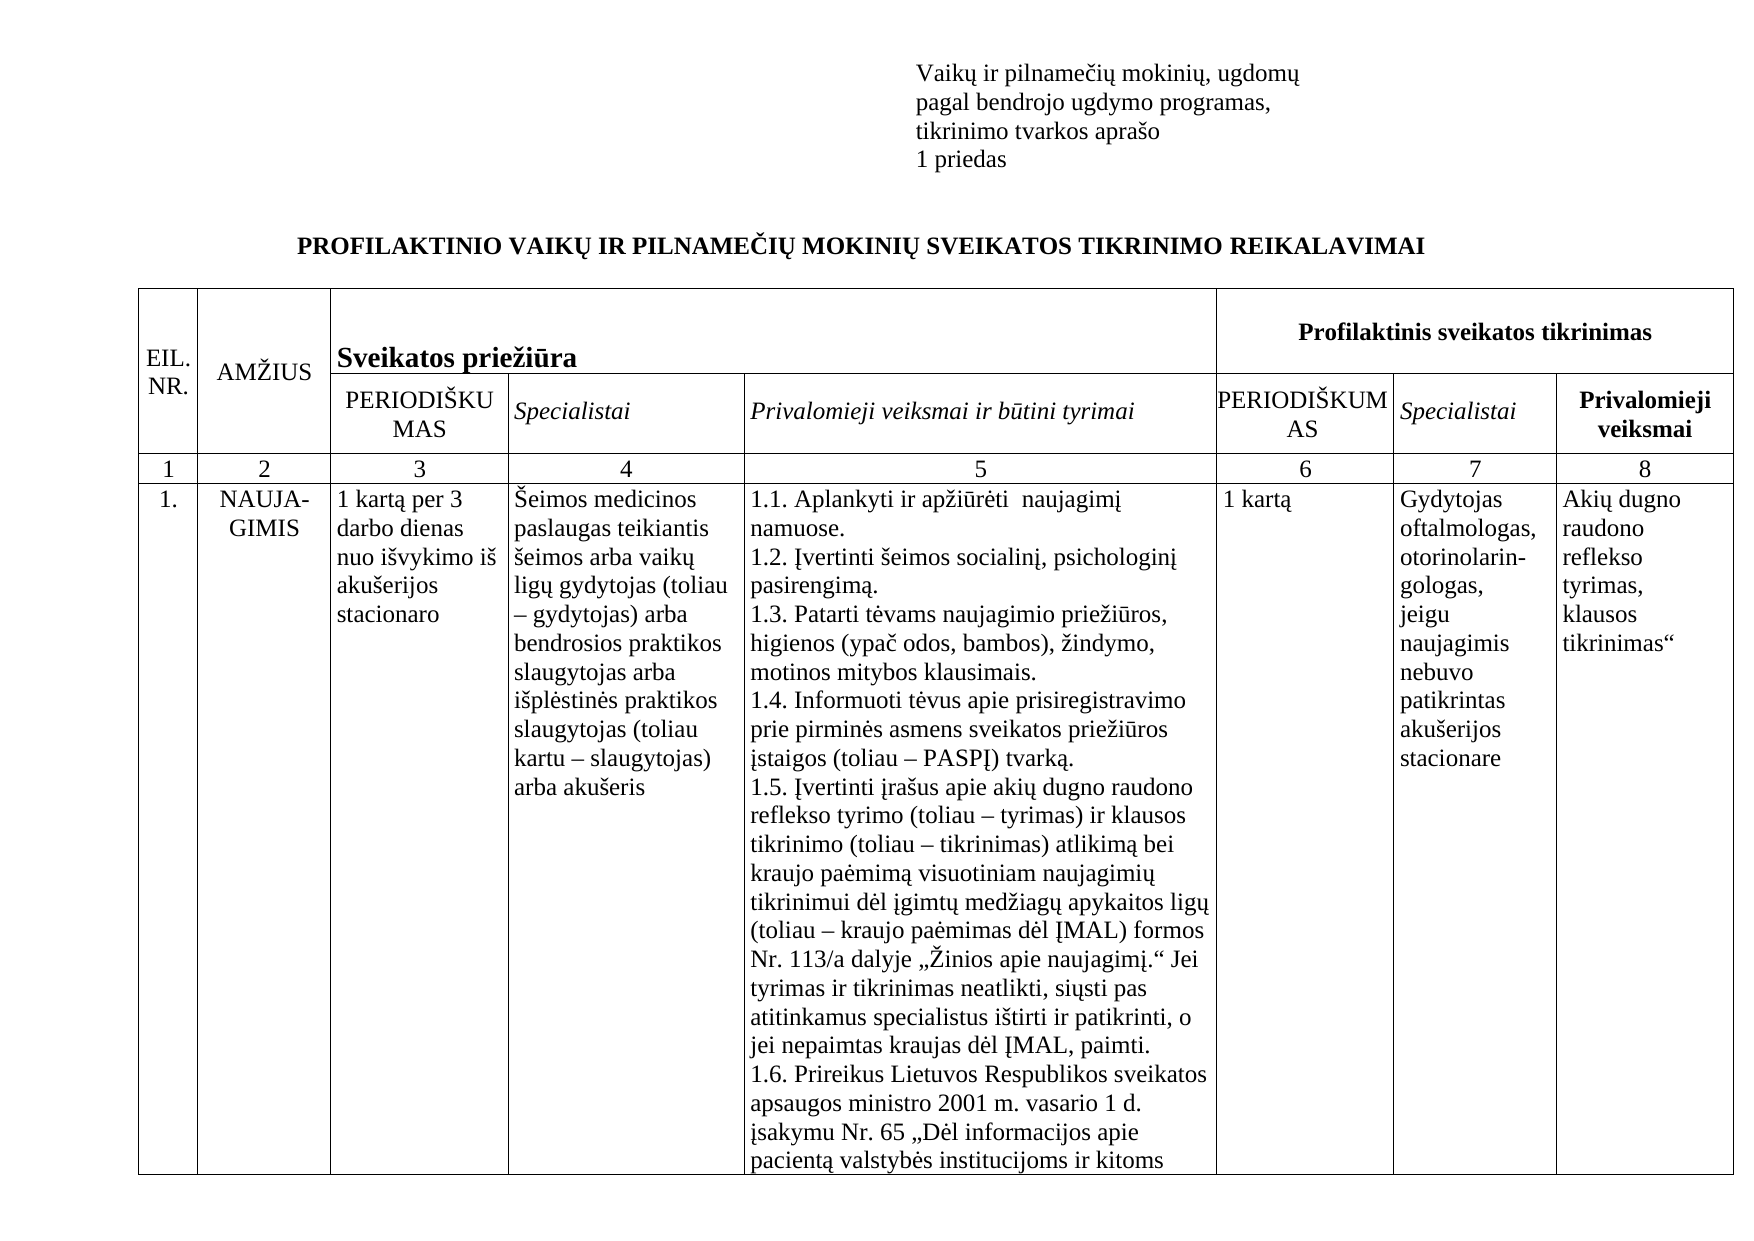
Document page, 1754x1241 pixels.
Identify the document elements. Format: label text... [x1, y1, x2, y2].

table_cell 2 [198, 454, 330, 483]
text pagal bendrojo ugdymo programas, [916, 87, 1604, 116]
table_cell 1 kartą per 3 darbo dienas nuo išvykimo iš akušerijos stacionaro [331, 484, 508, 1174]
table_cell Privalomieji veiksmai ir būtini tyrimai [745, 374, 1216, 453]
table_cell Periodiškumas [1217, 374, 1393, 453]
table_cell 7 [1394, 454, 1556, 483]
table_header Sveikatos priežiūra [331, 289, 1216, 373]
table_cell Šeimos medicinos paslaugas teikiantis šeimos arba vaikų ligų gydytojas (toliau – gydytojas) arba bendrosios praktikos slaugytojas arba išplėstinės praktikos slaugytojas (toliau kartu – slaugytojas) arba akušeris [509, 484, 744, 1174]
table_cell 1 kartą [1217, 484, 1393, 1174]
table_cell Gydytojas oftalmologas, otorinolarin-gologas, jeigu naujagimis nebuvo patikrintas akušerijos stacionare [1394, 484, 1556, 1174]
table_cell Nauja-gimis [198, 484, 330, 1174]
table_cell 6 [1217, 454, 1393, 483]
text Vaikų ir pilnamečių mokinių, ugdomų [916, 58, 1604, 87]
table_cell Specialistai [1394, 374, 1556, 453]
table_cell Privalomieji veiksmai [1557, 374, 1733, 453]
text tikrinimo tvarkos aprašo [916, 116, 1604, 144]
table_cell Akių dugno raudono reflekso tyrimas, klausos tikrinimas“ [1557, 484, 1733, 1174]
table_header Profilaktinis sveikatos tikrinimas [1217, 289, 1733, 373]
text PROFILAKTINIO VAIKŲ IR PILNAMEČIŲ MOKINIŲ SVEIKATOS TIKRINIMO REIKALAVIMAI [118, 231, 1604, 259]
table_cell 3 [331, 454, 508, 483]
text 1 priedas [916, 144, 1624, 173]
table_cell 4 [509, 454, 744, 483]
table_cell 1. [139, 484, 197, 1174]
table_header Amžius [198, 289, 330, 453]
table_cell 5 [745, 454, 1216, 483]
table_cell 1.1. Aplankyti ir apžiūrėti naujagimį namuose. 1.2. Įvertinti šeimos socialinį, psichologinį pasirengimą. 1.3. Patarti tėvams naujagimio priežiūros, higienos (ypač odos, bambos), žindymo, motinos mitybos klausimais. 1.4. Informuoti tėvus apie prisiregistravimo prie pirminės asmens sveikatos priežiūros įstaigos (toliau – PASPĮ) tvarką. 1.5. Įvertinti įrašus apie akių dugno raudono reflekso tyrimo (toliau – tyrimas) ir klausos tikrinimo (toliau – tikrinimas) atlikimą bei kraujo paėmimą visuotiniam naujagimių tikrinimui dėl įgimtų medžiagų apykaitos ligų (toliau – kraujo paėmimas dėl ĮMAL) formos Nr. 113/a dalyje „Žinios apie naujagimį.“ Jei tyrimas ir tikrinimas neatlikti, siųsti pas atitinkamus specialistus ištirti ir patikrinti, o jei nepaimtas kraujas dėl ĮMAL, paimti. 1.6. Prireikus Lietuvos Respublikos sveikatos apsaugos ministro 2001 m. vasario 1 d. įsakymu Nr. 65 „Dėl informacijos apie pacientą valstybės institucijoms ir kitoms [745, 484, 1216, 1174]
table_cell 8 [1557, 454, 1733, 483]
table_cell Periodiškumas [331, 374, 508, 453]
table_cell 1 [139, 454, 197, 483]
table_cell Specialistai [509, 374, 744, 453]
table_header Eil. Nr. [139, 289, 197, 453]
